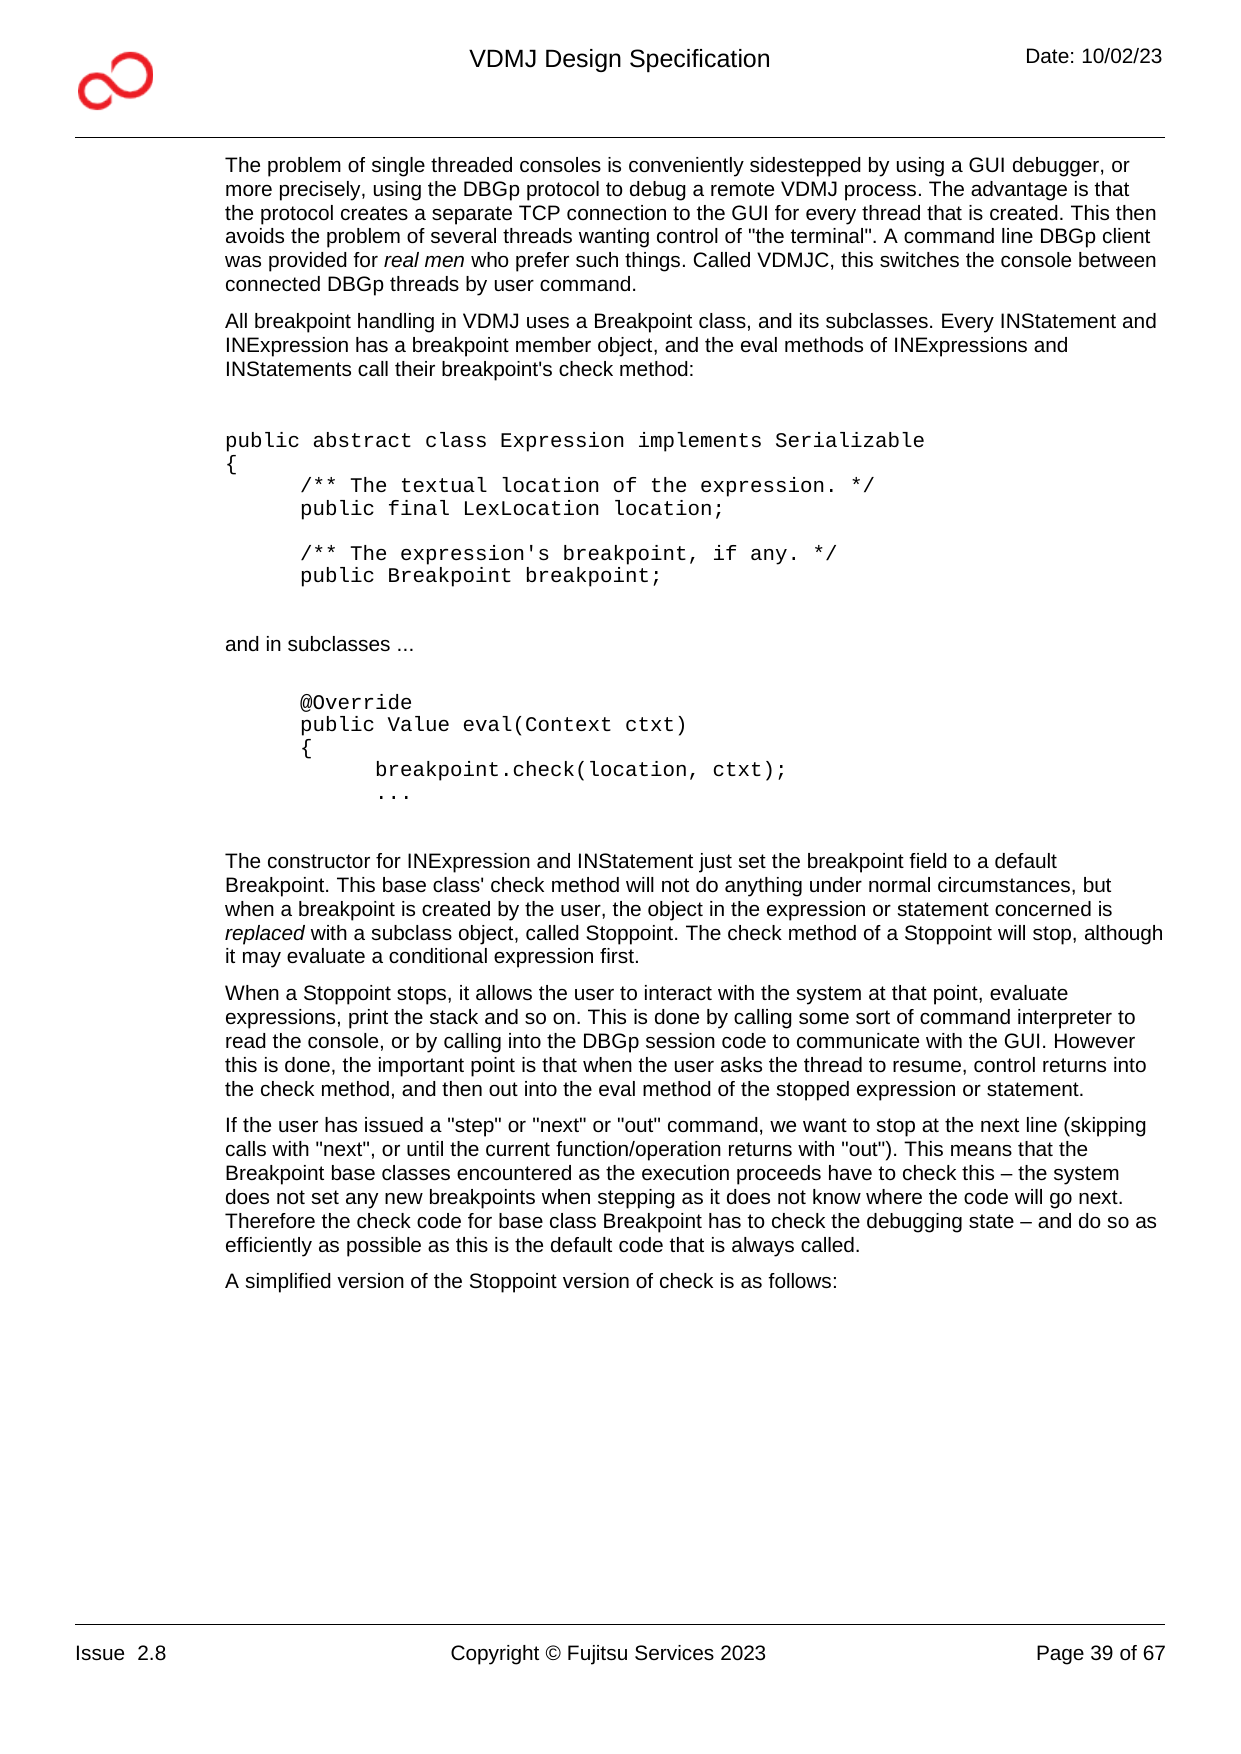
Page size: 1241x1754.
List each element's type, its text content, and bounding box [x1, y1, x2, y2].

text ... [225, 781, 1165, 804]
text public abstract class Expression implements Serializable [225, 430, 1165, 452]
text /** The expression's breakpoint, if any. */ [225, 542, 1165, 565]
text A simplified version of the Stoppoint version of check is as follows: [225, 1270, 1165, 1294]
text public final LexLocation location; [225, 497, 1165, 520]
text When a Stoppoint stops, it allows the user to interact with the system at that point, evaluate expressions, print the stack and so on. This is done by calling some sort of command interpreter to read the console, or by calling into the DBGp session code to communicate with the GUI. However this is done, the important point is that when the user asks the thread to resume, control returns into the check method, and then out into the eval method of the stopped expression or statement. [225, 981, 1165, 1101]
text breakpoint.check(location, ctxt); [225, 759, 1165, 781]
picture [78, 44, 153, 120]
text and in subclasses ... [225, 632, 1165, 656]
text All breakpoint handling in VDMJ uses a Breakpoint class, and its subclasses. Every INStatement and INExpression has a breakpoint member object, and the eval methods of INExpressions and INStatements call their breakpoint's check method: [225, 309, 1165, 381]
text @Override [225, 691, 1165, 714]
text /** The textual location of the expression. */ [225, 475, 1165, 497]
text The constructor for INExpression and INStatement just set the breakpoint field to a default Breakpoint. This base class' check method will not do anything under normal circumstances, but when a breakpoint is created by the user, the object in the expression or statement concerned is replaced with a subclass object, called Stoppoint. The check method of a Stoppoint will stop, although it may evaluate a conditional expression first. [225, 849, 1165, 969]
text { [225, 452, 1165, 475]
text The problem of single threaded consoles is conveniently sidestepped by using a GUI debugger, or more precisely, using the DBGp protocol to debug a remote VDMJ process. The advantage is that the protocol creates a separate TCP connection to the GUI for every thread that is created. This then avoids the problem of several threads wanting control of "the terminal". A command line DBGp client was provided for real men who prefer such things. Called VDMJC, this switches the console between connected DBGp threads by user command. [225, 153, 1165, 297]
text public Value eval(Context ctxt) [225, 714, 1165, 736]
text If the user has issued a "step" or "next" or "out" command, we want to stop at the next line (skipping calls with "next", or until the current function/operation returns with "out"). This means that the Breakpoint base classes encountered as the execution proceeds have to check this – the system does not set any new breakpoints when stepping as it does not know where the code will go next. Therefore the check code for base class Breakpoint has to check the debugging state – and do so as efficiently as possible as this is the default code that is always called. [225, 1113, 1165, 1257]
text public Breakpoint breakpoint; [225, 565, 1165, 587]
text { [225, 736, 1165, 759]
